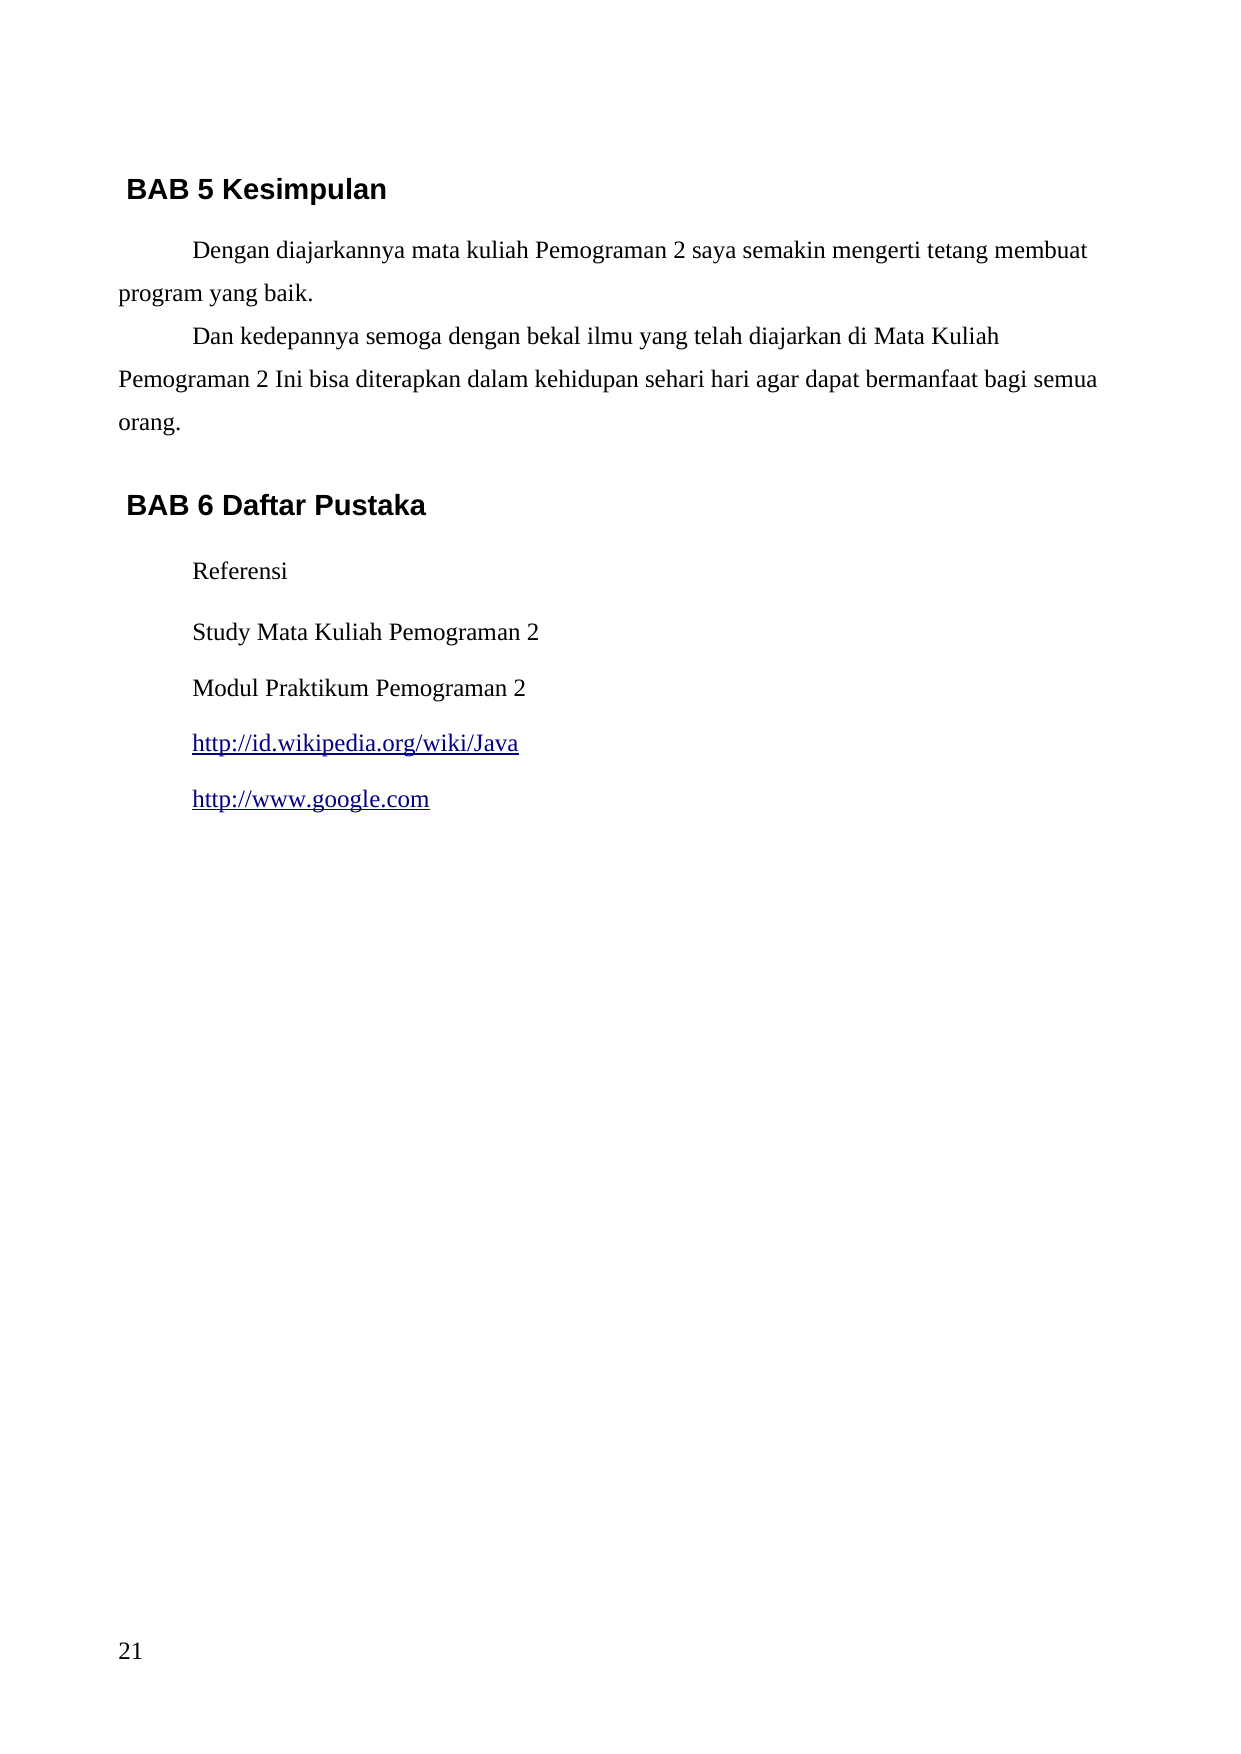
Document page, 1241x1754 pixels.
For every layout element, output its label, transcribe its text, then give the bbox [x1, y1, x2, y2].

text Study Mata Kuliah Pemograman 2 [118, 617, 1122, 646]
subtitle Kesimpulan [118, 172, 1122, 205]
text http://id.wikipedia.org/wiki/Java [118, 728, 1122, 757]
text http://www.google.com [118, 784, 1122, 813]
text Referensi [118, 551, 1122, 587]
text Dengan diajarkannya mata kuliah Pemograman 2 saya semakin mengerti tetang membuat program yang baik. Dan kedepannya semoga dengan bekal ilmu yang telah diajarkan di Mata Kuliah Pemograman 2 Ini bisa diterapkan dalam kehidupan sehari hari agar dapat bermanfaat bagi semua orang. [118, 235, 1122, 436]
subtitle Daftar Pustaka [118, 488, 1122, 521]
text Modul Praktikum Pemograman 2 [118, 673, 1122, 701]
